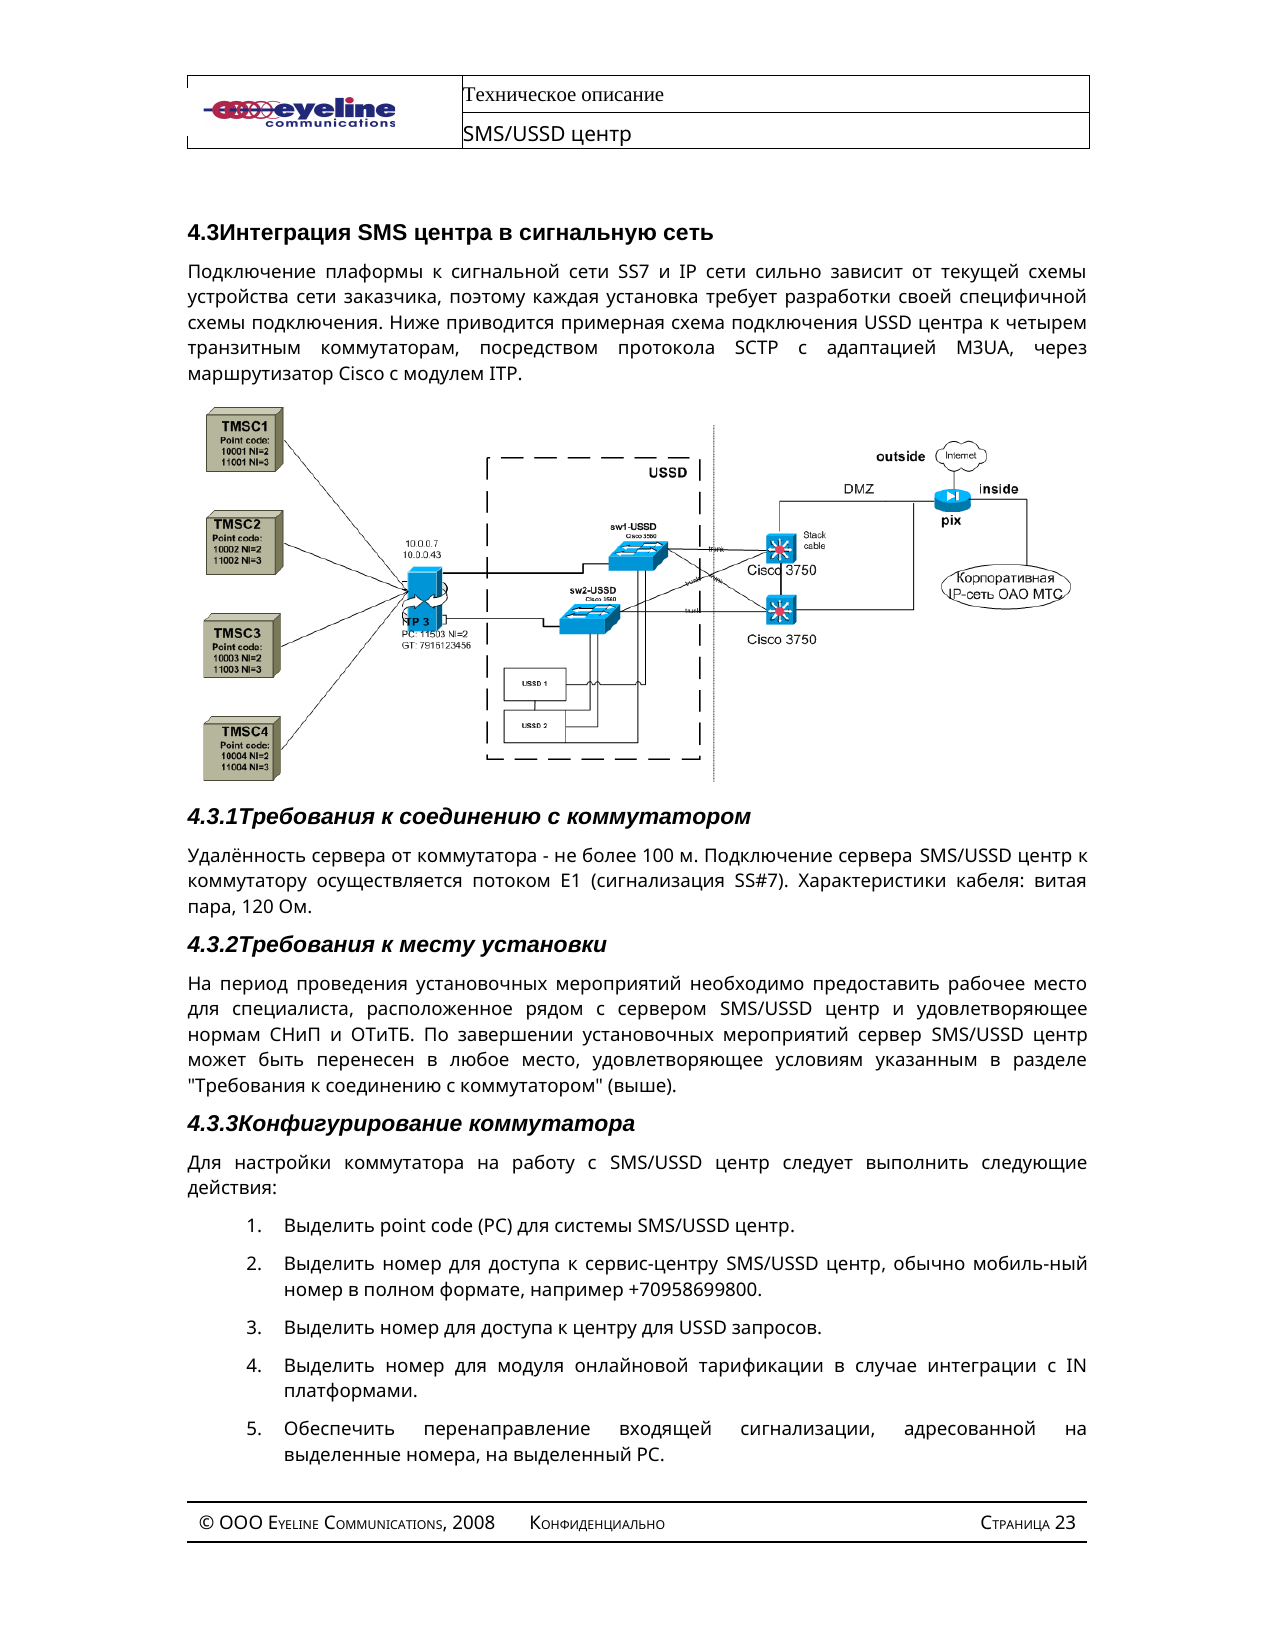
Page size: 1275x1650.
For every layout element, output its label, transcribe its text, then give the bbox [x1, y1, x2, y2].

text Удалённость сервера от коммутатора - не более 100 м. Подключение сервера SMS/USSD центр к коммутатору осуществляется потоком E1 (сигнализация SS#7). Характеристики кабеля: витая пара, 120 Ом. [187, 842, 1088, 919]
picture [203, 97, 396, 127]
text На период проведения установочных мероприятий необходимо предоставить рабочее место для специалиста, расположенное рядом с сервером SMS/USSD центр и удовлетворяющее нормам СНиП и ОТиТБ. По завершении установочных мероприятий сервер SMS/USSD центр может быть перенесен в любое место, удовлетворяющее условиям указанным в разделе "Требования к соединению с коммутатором" (выше). [187, 970, 1088, 1098]
subtitle Требования к соединению с коммутатором [187, 803, 1088, 829]
text Подключение плаформы к сигнальной сети SS7 и IP сети сильно зависит от текущей схемы устройства сети заказчика, поэтому каждая установка требует разработки своей специфичной схемы подключения. Ниже приводится примерная схема подключения USSD центра к четырем транзитным коммутаторам, посредством протокола SCTP с адаптацией M3UA, через маршрутизатор Cisco с модулем ITP. [187, 258, 1088, 386]
list Выделить point code (PC) для системы SMS/USSD центр. [246, 1212, 1088, 1238]
text Для настройки коммутатора на работу с SMS/USSD центр следует выполнить следующие действия: [187, 1149, 1088, 1200]
list Выделить номер для доступа к центру для USSD запросов. [246, 1314, 1088, 1339]
subtitle Интеграция SMS центра в сигнальную сеть [187, 219, 1088, 246]
list Выделить номер для модуля онлайновой тарификации в случае интеграции с IN платформами. [246, 1352, 1088, 1403]
subtitle Конфигурирование коммутатора [187, 1110, 1088, 1136]
picture [203, 407, 1071, 782]
list Выделить номер для доступа к сервис-центру SMS/USSD центр, обычно мобиль-ный номер в полном формате, например +70958699800. [246, 1251, 1088, 1302]
list Обеспечить перенаправление входящей сигнализации, адресованной на выделенные номера, на выделенный PC. [246, 1416, 1088, 1467]
subtitle Требования к месту установки [187, 931, 1088, 957]
